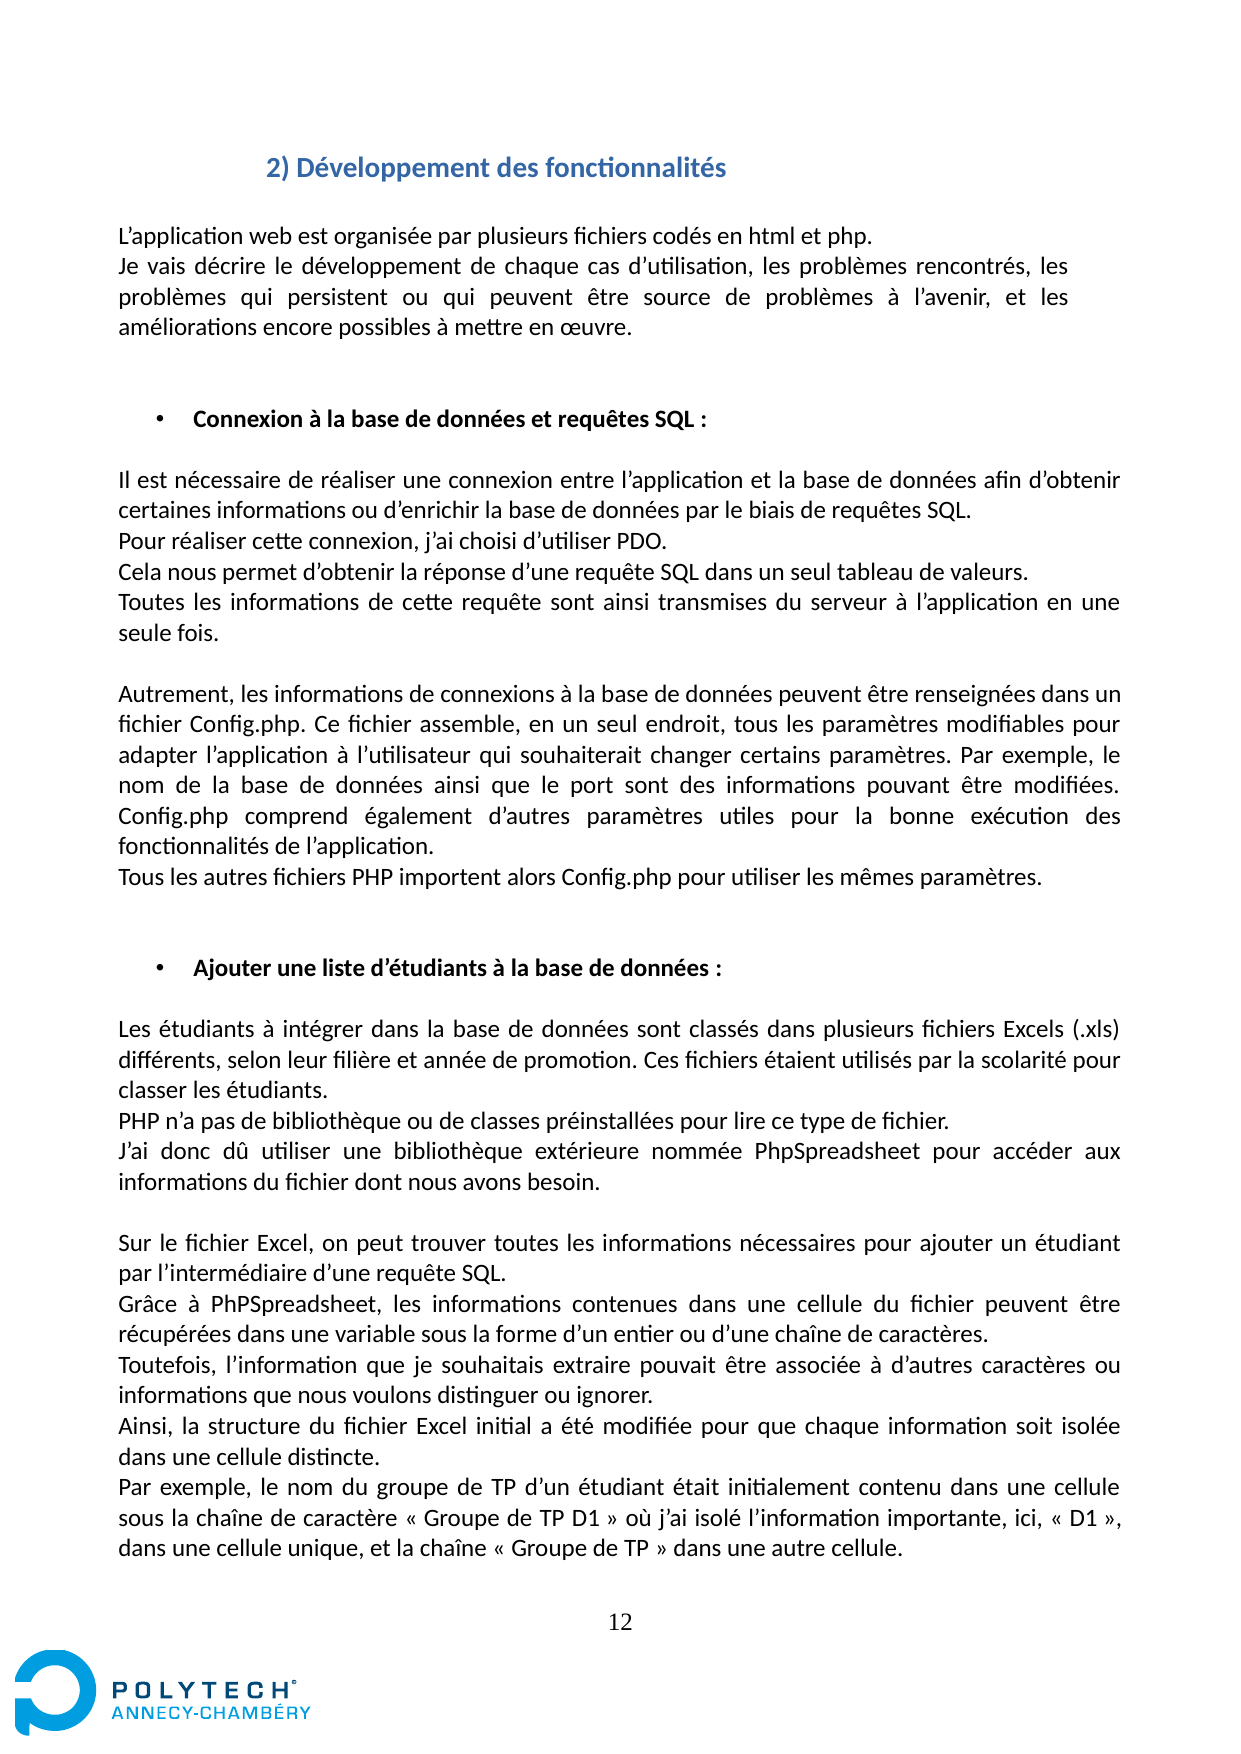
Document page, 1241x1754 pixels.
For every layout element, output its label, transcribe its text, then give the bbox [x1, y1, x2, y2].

text Ainsi, la structure du fichier Excel initial a été modifiée pour que chaque information soit isolée dans une cellule distincte. [118, 1410, 1122, 1471]
text Par exemple, le nom du groupe de TP d’un étudiant était initialement contenu dans une cellule sous la chaîne de caractère « Groupe de TP D1 » où j’ai isolé l’information importante, ici, « D1 », dans une cellule unique, et la chaîne « Groupe de TP » dans une autre cellule. [118, 1471, 1122, 1563]
text Toutes les informations de cette requête sont ainsi transmises du serveur à l’application en une seule fois. [118, 586, 1122, 647]
text Toutefois, l’information que je souhaitais extraire pouvait être associée à d’autres caractères ou informations que nous voulons distinguer ou ignorer. [118, 1349, 1122, 1410]
text L’application web est organisée par plusieurs fichiers codés en html et php. [118, 220, 1070, 250]
text Sur le fichier Excel, on peut trouver toutes les informations nécessaires pour ajouter un étudiant par l’intermédiaire d’une requête SQL. [118, 1227, 1122, 1288]
text Grâce à PhPSpreadsheet, les informations contenues dans une cellule du fichier peuvent être récupérées dans une variable sous la forme d’un entier ou d’une chaîne de caractères. [118, 1288, 1122, 1349]
text PHP n’a pas de bibliothèque ou de classes préinstallées pour lire ce type de fichier. [118, 1105, 1122, 1136]
text Autrement, les informations de connexions à la base de données peuvent être renseignées dans un fichier Config.php. Ce fichier assemble, en un seul endroit, tous les paramètres modifiables pour adapter l’application à l’utilisateur qui souhaiterait changer certains paramètres. Par exemple, le nom de la base de données ainsi que le port sont des informations pouvant être modifiées. Config.php comprend également d’autres paramètres utiles pour la bonne exécution des fonctionnalités de l’application. [118, 678, 1122, 861]
text J’ai donc dû utiliser une bibliothèque extérieure nommée PhpSpreadsheet pour accéder aux informations du fichier dont nous avons besoin. [118, 1136, 1122, 1197]
text Les étudiants à intégrer dans la base de données sont classés dans plusieurs fichiers Excels (.xls) différents, selon leur filière et année de promotion. Ces fichiers étaient utilisés par la scolarité pour classer les étudiants. [118, 1013, 1122, 1105]
text Tous les autres fichiers PHP importent alors Config.php pour utiliser les mêmes paramètres. [118, 861, 1122, 891]
text Il est nécessaire de réaliser une connexion entre l’application et la base de données afin d’obtenir certaines informations ou d’enrichir la base de données par le biais de requêtes SQL. [118, 464, 1122, 525]
text Pour réaliser cette connexion, j’ai choisi d’utiliser PDO. [118, 525, 1122, 556]
list Connexion à la base de données et requêtes SQL : [156, 403, 1122, 433]
list Ajouter une liste d’étudiants à la base de données : [156, 952, 1122, 983]
text Je vais décrire le développement de chaque cas d’utilisation, les problèmes rencontrés, les problèmes qui persistent ou qui peuvent être source de problèmes à l’avenir, et les améliorations encore possibles à mettre en œuvre. [118, 250, 1070, 342]
text 2) Développement des fonctionnalités [118, 149, 1070, 184]
text Cela nous permet d’obtenir la réponse d’une requête SQL dans un seul tableau de valeurs. [118, 556, 1122, 586]
